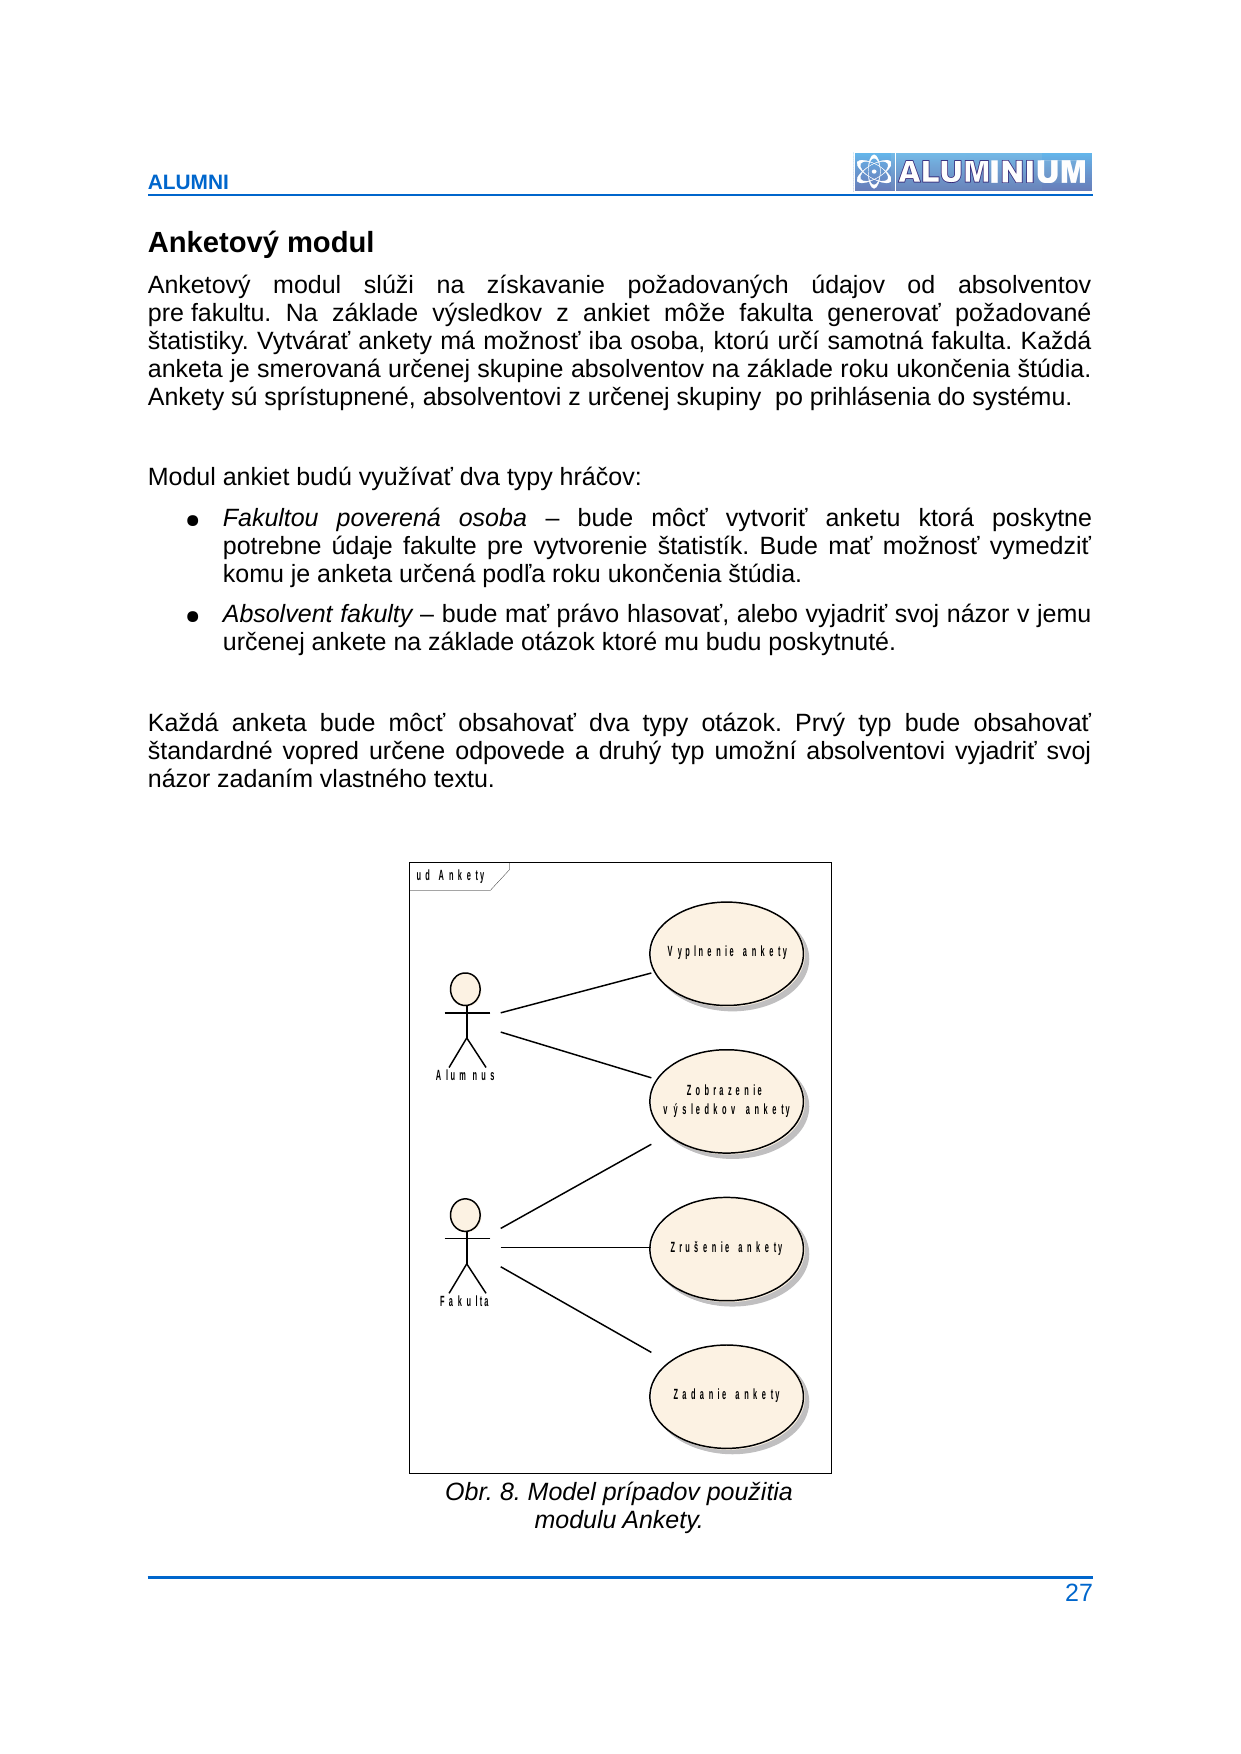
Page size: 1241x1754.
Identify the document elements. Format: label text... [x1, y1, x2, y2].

text Anketový modul slúži na získavanie požadovaných údajov od absolventov pre fakultu. Na základe výsledkov z ankiet môže fakulta generovať požadované štatistiky. Vytvárať ankety má možnosť iba osoba, ktorú určí samotná fakulta. Každá anketa je smerovaná určenej skupine absolventov na základe roku ukončenia štúdia. Ankety sú sprístupnené, absolventovi z určenej skupiny po prihlásenia do systému. [148, 271, 1093, 410]
subtitle Anketový modul [148, 226, 1093, 258]
list Fakultou poverená osoba – bude môcť vytvoriť anketu ktorá poskytne potrebne údaje fakulte pre vytvorenie štatistík. Bude mať možnosť vymedziť komu je anketa určená podľa roku ukončenia štúdia. [185, 503, 1093, 587]
list Absolvent fakulty – bude mať právo hlasovať, alebo vyjadriť svoj názor v jemu určenej ankete na základe otázok ktoré mu budu poskytnuté. [185, 600, 1093, 656]
text Každá anketa bude môcť obsahovať dva typy otázok. Prvý typ bude obsahovať štandardné vopred určene odpovede a druhý typ umožní absolventovi vyjadriť svoj názor zadaním vlastného textu. [148, 708, 1093, 792]
text Modul ankiet budú využívať dva typy hráčov: [148, 463, 1093, 491]
text Obr. 8. Model prípadov použitia modulu Ankety. [404, 858, 836, 1534]
